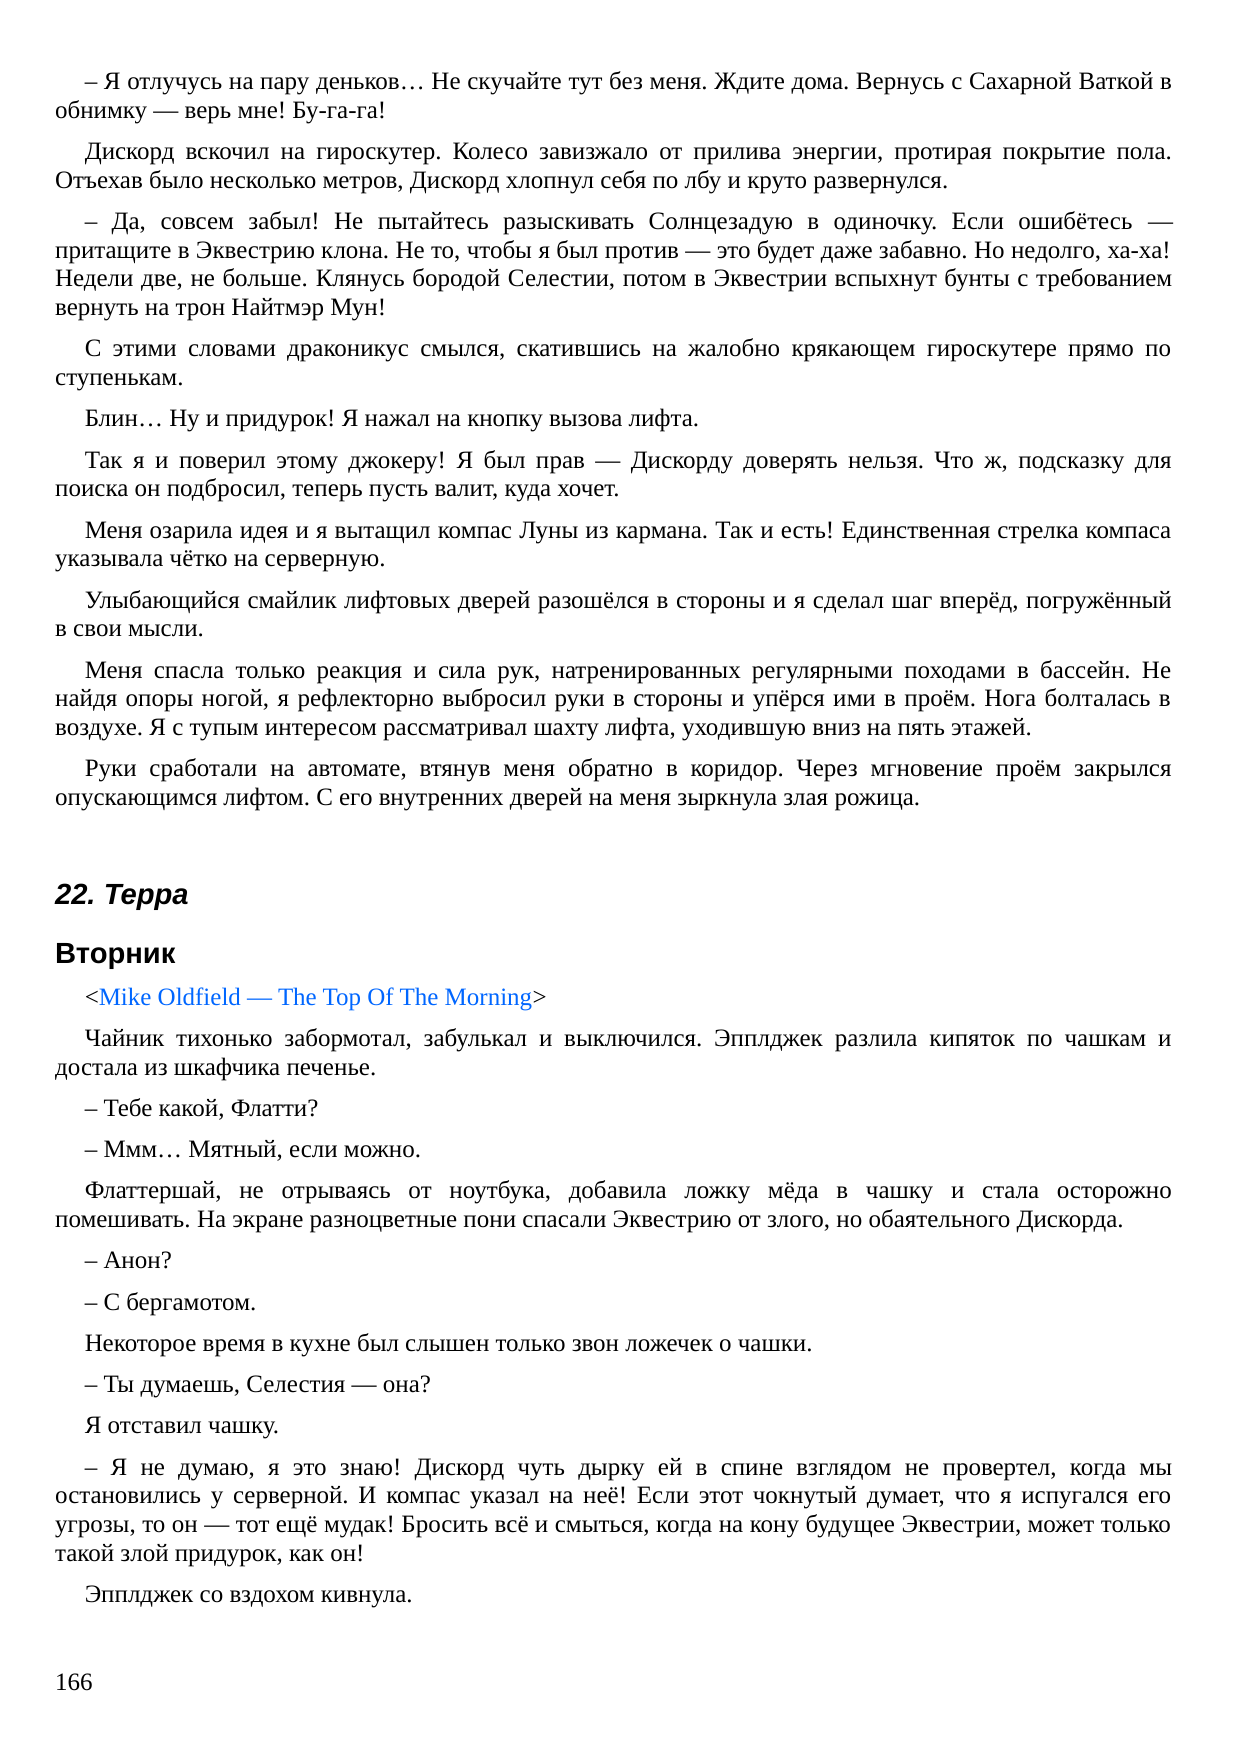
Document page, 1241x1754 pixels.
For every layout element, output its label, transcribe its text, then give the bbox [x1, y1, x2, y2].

text – Ммм… Мятный, если можно. [55, 1134, 1173, 1163]
text Я отставил чашку. [55, 1411, 1173, 1439]
text – Тебе какой, Флатти? [55, 1093, 1173, 1122]
text – Анон? [55, 1246, 1173, 1274]
subtitle 22. Терра [55, 877, 1173, 911]
text Улыбающийся смайлик лифтовых дверей разошёлся в стороны и я сделал шаг вперёд, погружённый в свои мысли. [55, 585, 1173, 642]
text Руки сработали на автомате, втянув меня обратно в коридор. Через мгновение проём закрылся опускающимся лифтом. С его внутренних дверей на меня зыркнула злая рожица. [55, 753, 1173, 811]
text – Да, совсем забыл! Не пытайтесь разыскивать Солнцезадую в одиночку. Если ошибётесь — притащите в Эквестрию клона. Не то, чтобы я был против — это будет даже забавно. Но недолго, ха-ха! Недели две, не больше. Клянусь бородой Селестии, потом в Эквестрии вспыхнут бунты с требованием вернуть на трон Найтмэр Мун! [55, 206, 1173, 321]
text Блин… Ну и придурок! Я нажал на кнопку вызова лифта. [55, 403, 1173, 432]
subtitle Вторник [55, 936, 1173, 969]
text Меня спасла только реакция и сила рук, натренированных регулярными походами в бассейн. Не найдя опоры ногой, я рефлекторно выбросил руки в стороны и упёрся ими в проём. Нога болталась в воздухе. Я с тупым интересом рассматривал шахту лифта, уходившую вниз на пять этажей. [55, 655, 1173, 741]
text – Я не думаю, я это знаю! Дискорд чуть дырку ей в спине взглядом не провертел, когда мы остановились у серверной. И компас указал на неё! Если этот чокнутый думает, что я испугался его угрозы, то он — тот ещё мудак! Бросить всё и смыться, когда на кону будущее Эквестрии, может только такой злой придурок, как он! [55, 1452, 1173, 1567]
text Некоторое время в кухне был слышен только звон ложечек о чашки. [55, 1328, 1173, 1357]
text Так я и поверил этому джокеру! Я был прав — Дискорду доверять нельзя. Что ж, подсказку для поиска он подбросил, теперь пусть валит, куда хочет. [55, 445, 1173, 502]
text Флаттершай, не отрываясь от ноутбука, добавила ложку мёда в чашку и стала осторожно помешивать. На экране разноцветные пони спасали Эквестрию от злого, но обаятельного Дискорда. [55, 1176, 1173, 1233]
text Эпплджек со вздохом кивнула. [55, 1579, 1173, 1608]
text С этими словами драконикус смылся, скатившись на жалобно крякающем гироскутере прямо по ступенькам. [55, 333, 1173, 391]
text <Mike Oldfield — The Top Of The Morning> [55, 982, 1173, 1011]
text Чайник тихонько забормотал, забулькал и выключился. Эпплджек разлила кипяток по чашкам и достала из шкафчика печенье. [55, 1023, 1173, 1081]
text – Ты думаешь, Селестия — она? [55, 1369, 1173, 1398]
text Дискорд вскочил на гироскутер. Колесо завизжало от прилива энергии, протирая покрытие пола. Отъехав было несколько метров, Дискорд хлопнул себя по лбу и круто развернулся. [55, 136, 1173, 193]
text – С бергамотом. [55, 1287, 1173, 1316]
text – Я отлучусь на пару деньков… Не скучайте тут без меня. Ждите дома. Вернусь с Сахарной Ваткой в обнимку — верь мне! Бу-га-га! [55, 66, 1173, 123]
text Меня озарила идея и я вытащил компас Луны из кармана. Так и есть! Единственная стрелка компаса указывала чётко на серверную. [55, 515, 1173, 572]
